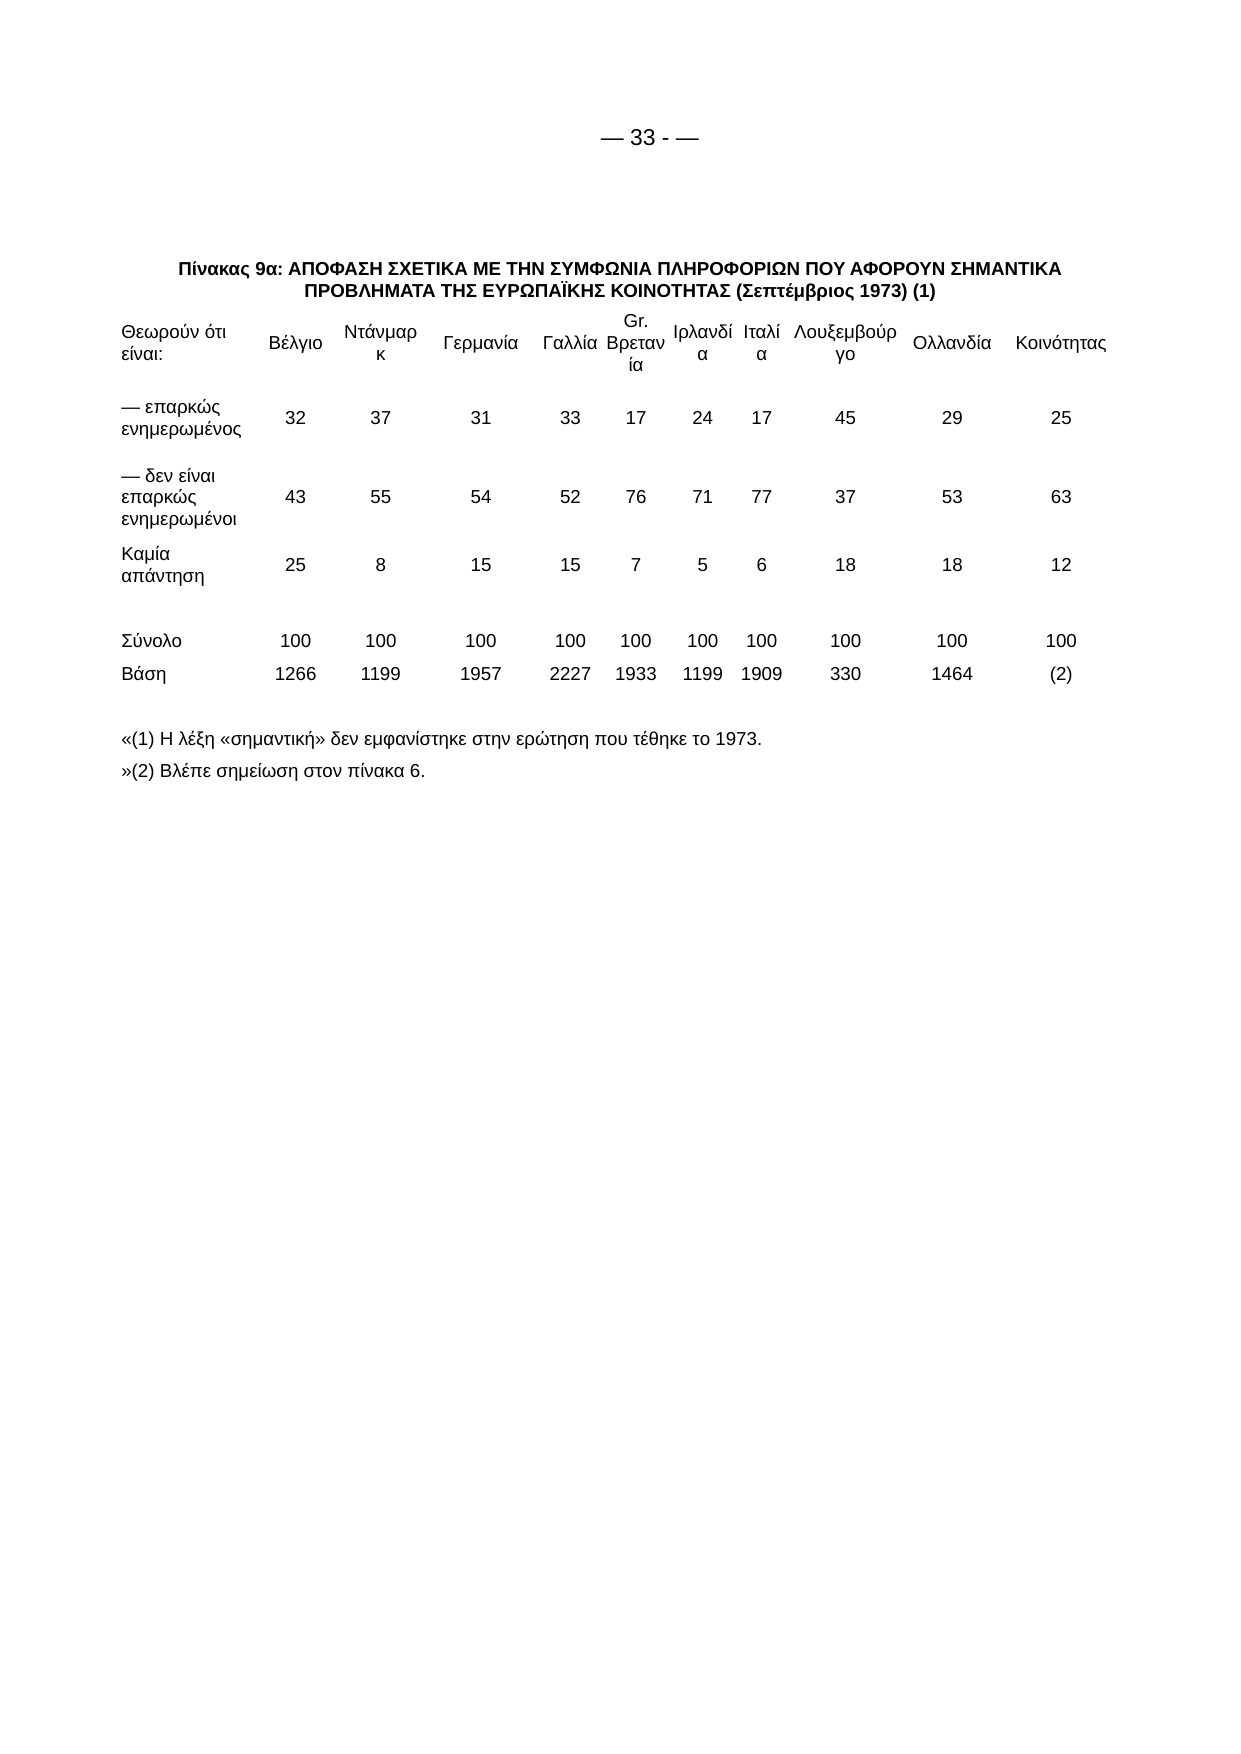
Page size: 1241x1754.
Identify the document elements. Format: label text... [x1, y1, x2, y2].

table_cell Ιρλανδία [669, 308, 736, 378]
table_cell 100 [1000, 625, 1122, 657]
table_cell 100 [669, 625, 736, 657]
table_cell [736, 592, 787, 625]
table_cell 1266 [253, 657, 337, 689]
table_cell 53 [904, 457, 1000, 536]
table_cell 100 [736, 625, 787, 657]
table_cell — δεν είναι επαρκώς ενημερωμένοι [118, 457, 253, 536]
table_cell 7 [603, 536, 669, 592]
table_cell 18 [904, 536, 1000, 592]
table_cell 1464 [904, 657, 1000, 689]
table_cell Ιταλία [736, 308, 787, 378]
table_cell 2227 [538, 657, 603, 689]
table_cell [736, 690, 787, 722]
table_cell 43 [253, 457, 337, 536]
table_cell 37 [787, 457, 904, 536]
table_cell 45 [787, 378, 904, 457]
table_cell Ολλανδία [904, 308, 1000, 378]
table_cell 25 [1000, 378, 1122, 457]
table_cell [787, 592, 904, 625]
table_cell [118, 592, 253, 625]
table_cell 100 [904, 625, 1000, 657]
table_cell Βέλγιο [253, 308, 337, 378]
table_cell 15 [538, 536, 603, 592]
table_cell 32 [253, 378, 337, 457]
table_cell 31 [424, 378, 538, 457]
table_cell 63 [1000, 457, 1122, 536]
table_cell [787, 690, 904, 722]
table_cell 15 [424, 536, 538, 592]
table_cell [424, 592, 538, 625]
table_cell 1909 [736, 657, 787, 689]
table_cell Κοινότητας [1000, 308, 1122, 378]
table_cell (2) [1000, 657, 1122, 689]
table_cell 52 [538, 457, 603, 536]
table_cell Λουξεμβούργο [787, 308, 904, 378]
table_cell [603, 592, 669, 625]
table_cell 8 [337, 536, 424, 592]
table_cell [904, 690, 1000, 722]
table_cell [669, 592, 736, 625]
table_cell Ντάνμαρκ [337, 308, 424, 378]
table_cell 100 [337, 625, 424, 657]
table_cell [337, 690, 424, 722]
table_cell 6 [736, 536, 787, 592]
table_cell 100 [603, 625, 669, 657]
table_cell [538, 690, 603, 722]
table_cell [253, 690, 337, 722]
table_cell [118, 690, 253, 722]
table_cell Σύνολο [118, 625, 253, 657]
table_cell [538, 592, 603, 625]
table_cell 100 [424, 625, 538, 657]
table_cell 1199 [337, 657, 424, 689]
table_cell 1199 [669, 657, 736, 689]
table_cell [253, 592, 337, 625]
table_cell 5 [669, 536, 736, 592]
table_cell 77 [736, 457, 787, 536]
table_cell 33 [538, 378, 603, 457]
table_cell 55 [337, 457, 424, 536]
table_cell Γερμανία [424, 308, 538, 378]
table_cell Βάση [118, 657, 253, 689]
table_cell 330 [787, 657, 904, 689]
table_cell 100 [787, 625, 904, 657]
table_cell 100 [538, 625, 603, 657]
table_cell 29 [904, 378, 1000, 457]
table_cell Gr. Βρετανία [603, 308, 669, 378]
table_header Πίνακας 9α: ΑΠΟΦΑΣΗ ΣΧΕΤΙΚΑ ΜΕ ΤΗΝ ΣΥΜΦΩΝΙΑ ΠΛΗΡΟΦΟΡΙΩΝ ΠΟΥ ΑΦΟΡΟΥΝ ΣΗΜΑΝΤΙΚΑ ΠΡΟΒΛΗΜΑΤΑ ΤΗΣ ΕΥΡΩΠΑΪΚΗΣ ΚΟΙΝΟΤΗΤΑΣ (Σεπτέμβριος 1973) (1) [118, 252, 1122, 307]
table_cell »(2) Βλέπε σημείωση στον πίνακα 6. [118, 754, 1122, 787]
table_cell 12 [1000, 536, 1122, 592]
table_cell — επαρκώς ενημερωμένος [118, 378, 253, 457]
table_cell 18 [787, 536, 904, 592]
table_cell [603, 690, 669, 722]
table_cell [904, 592, 1000, 625]
table_cell 71 [669, 457, 736, 536]
table_cell 25 [253, 536, 337, 592]
table_cell 1933 [603, 657, 669, 689]
table_cell 17 [603, 378, 669, 457]
table_cell [337, 592, 424, 625]
table_cell Καμία απάντηση [118, 536, 253, 592]
table_cell [1000, 690, 1122, 722]
table_cell 17 [736, 378, 787, 457]
table_cell [1000, 592, 1122, 625]
table_cell [424, 690, 538, 722]
table_cell Θεωρούν ότι είναι: [118, 308, 253, 378]
table_cell 24 [669, 378, 736, 457]
table_cell 54 [424, 457, 538, 536]
table_cell 76 [603, 457, 669, 536]
table_cell Γαλλία [538, 308, 603, 378]
table_cell «(1) Η λέξη «σημαντική» δεν εμφανίστηκε στην ερώτηση που τέθηκε το 1973. [118, 722, 1122, 754]
table_cell [669, 690, 736, 722]
table_cell 100 [253, 625, 337, 657]
table_cell 37 [337, 378, 424, 457]
table_cell 1957 [424, 657, 538, 689]
